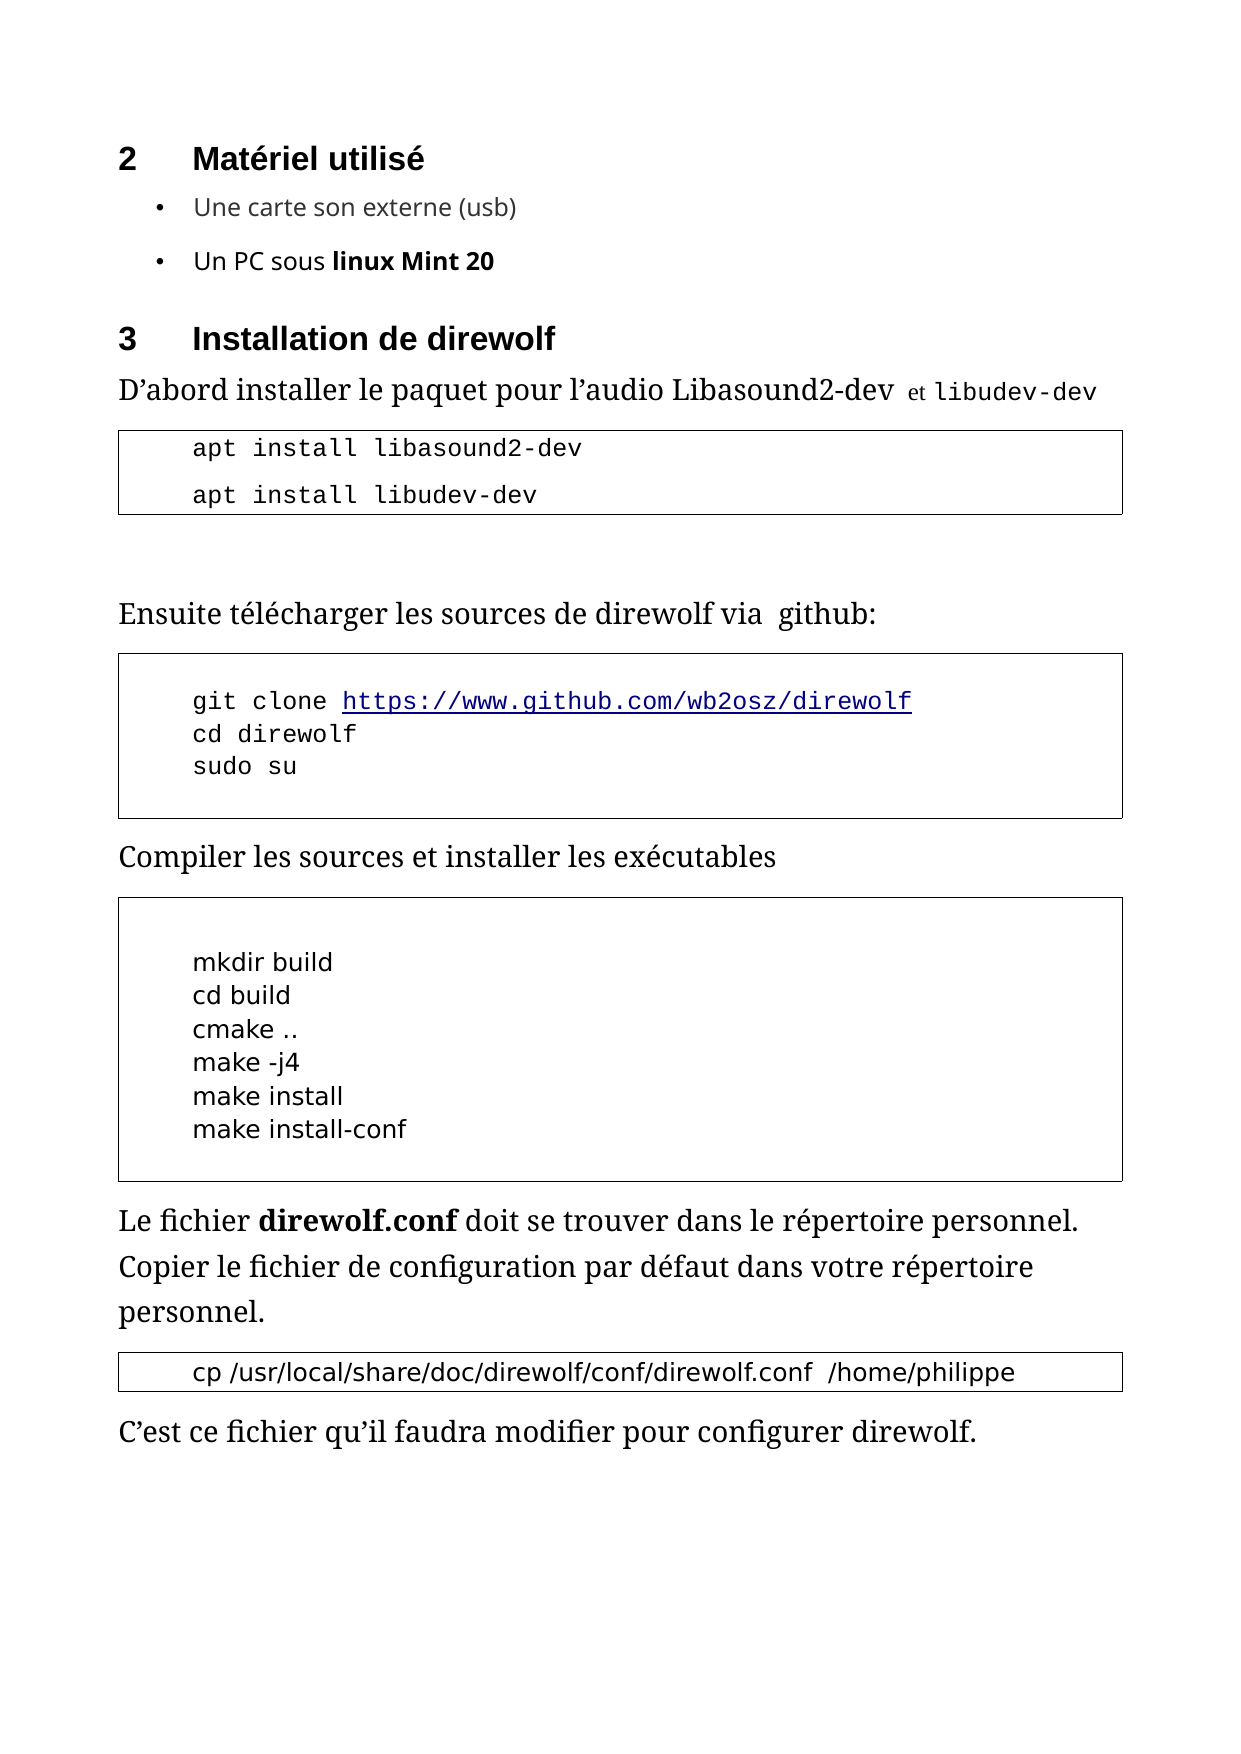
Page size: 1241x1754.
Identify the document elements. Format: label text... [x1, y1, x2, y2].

text Le fichier direwolf.conf doit se trouver dans le répertoire personnel. Copier le fichier de configuration par défaut dans votre répertoire personnel. [118, 1200, 1122, 1331]
list Un PC sous linux Mint 20 [156, 244, 1122, 278]
text mkdir build cd build cmake .. make -j4 make install make install-conf [119, 945, 1122, 1181]
list Une carte son externe (usb) [156, 190, 1122, 224]
text Ensuite télécharger les sources de direwolf via github: [118, 593, 1122, 633]
subtitle Installation de direwolf [118, 318, 1122, 357]
text git clone https://www.github.com/wb2osz/direwolf cd direwolf sudo su [119, 654, 1122, 818]
text cp /usr/local/share/doc/direwolf/conf/direwolf.conf /home/philippe [119, 1353, 1122, 1391]
text apt install libasound2-dev [119, 431, 1122, 464]
subtitle Matériel utilisé [118, 139, 1122, 178]
text D’abord installer le paquet pour l’audio Libasound2-dev et libudev-dev [118, 369, 1122, 409]
text C’est ce fichier qu’il faudra modifier pour configurer direwolf. [118, 1411, 1122, 1451]
text apt install libudev-dev [119, 480, 1122, 514]
text Compiler les sources et installer les exécutables [118, 836, 1122, 876]
